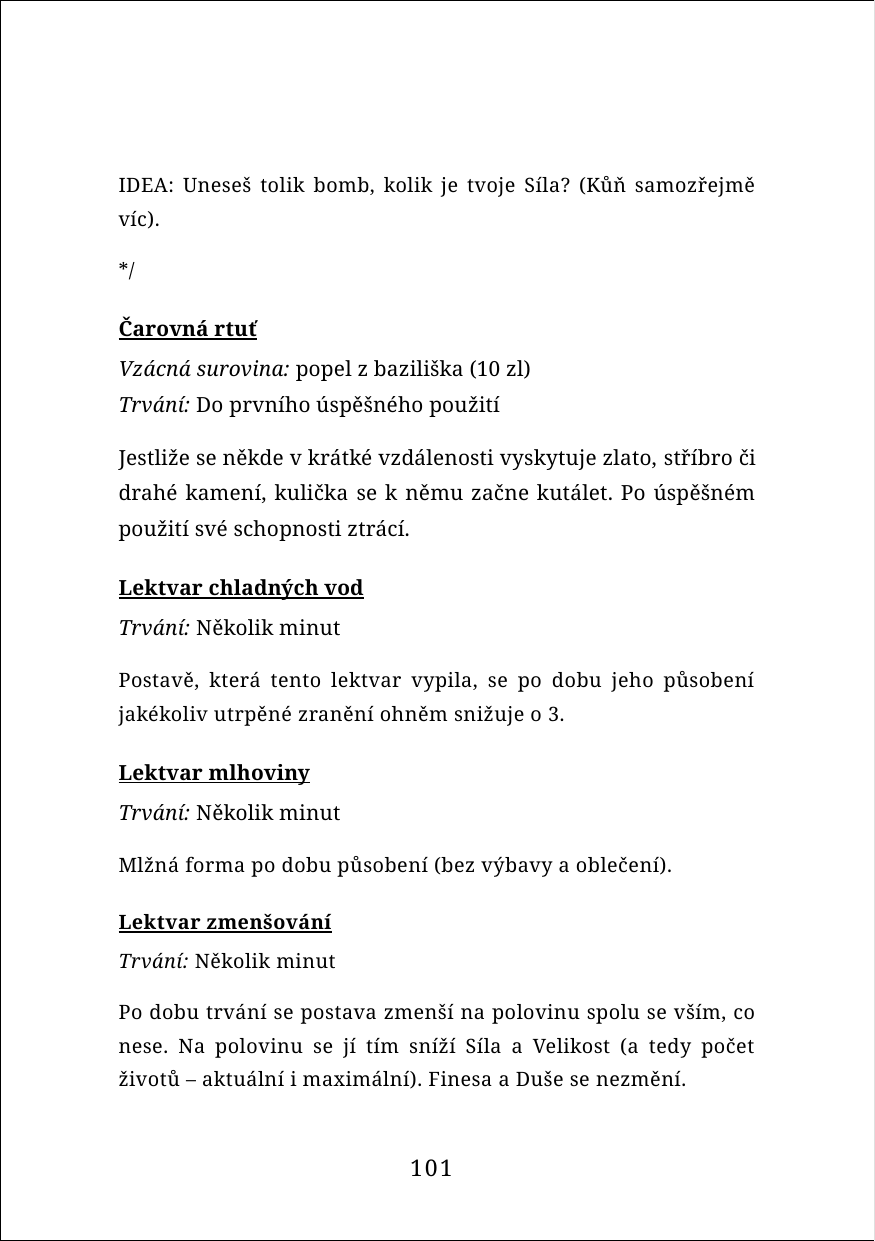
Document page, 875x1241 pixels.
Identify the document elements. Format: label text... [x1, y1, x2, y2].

subtitle Lektvar chladných vod [118, 573, 756, 602]
subtitle Lektvar zmenšování [118, 908, 756, 935]
text IDEA: Uneseš tolik bomb, kolik je tvoje Síla? (Kůň samozřejmě víc). [118, 172, 756, 232]
text Trvání: Několik minut [118, 947, 756, 974]
text */ [118, 257, 756, 284]
text Vzácná surovina: popel z baziliška (10 zl) Trvání: Do prvního úspěšného použití [118, 354, 756, 418]
text Trvání: Několik minut [118, 798, 756, 826]
text Po dobu trvání se postava zmenší na polovinu spolu se vším, co nese. Na polovinu se jí tím sníží Síla a Velikost (a tedy počet životů – aktuální i maximální). Finesa a Duše se nezmění. [118, 998, 756, 1093]
text Jestliže se někde v krátké vzdálenosti vyskytuje zlato, stříbro či drahé kamení, kulička se k němu začne kutálet. Po úspěšném použití své schopnosti ztrácí. [118, 443, 756, 542]
subtitle Čarovná rtuť [118, 314, 756, 342]
text Trvání: Několik minut [118, 613, 756, 642]
text Postavě, která tento lektvar vypila, se po dobu jeho působení jakékoliv utrpěné zranění ohněm snižuje o 3. [118, 667, 756, 727]
subtitle Lektvar mlhoviny [118, 758, 756, 786]
text Mlžná forma po dobu působení (bez výbavy a oblečení). [118, 851, 756, 878]
